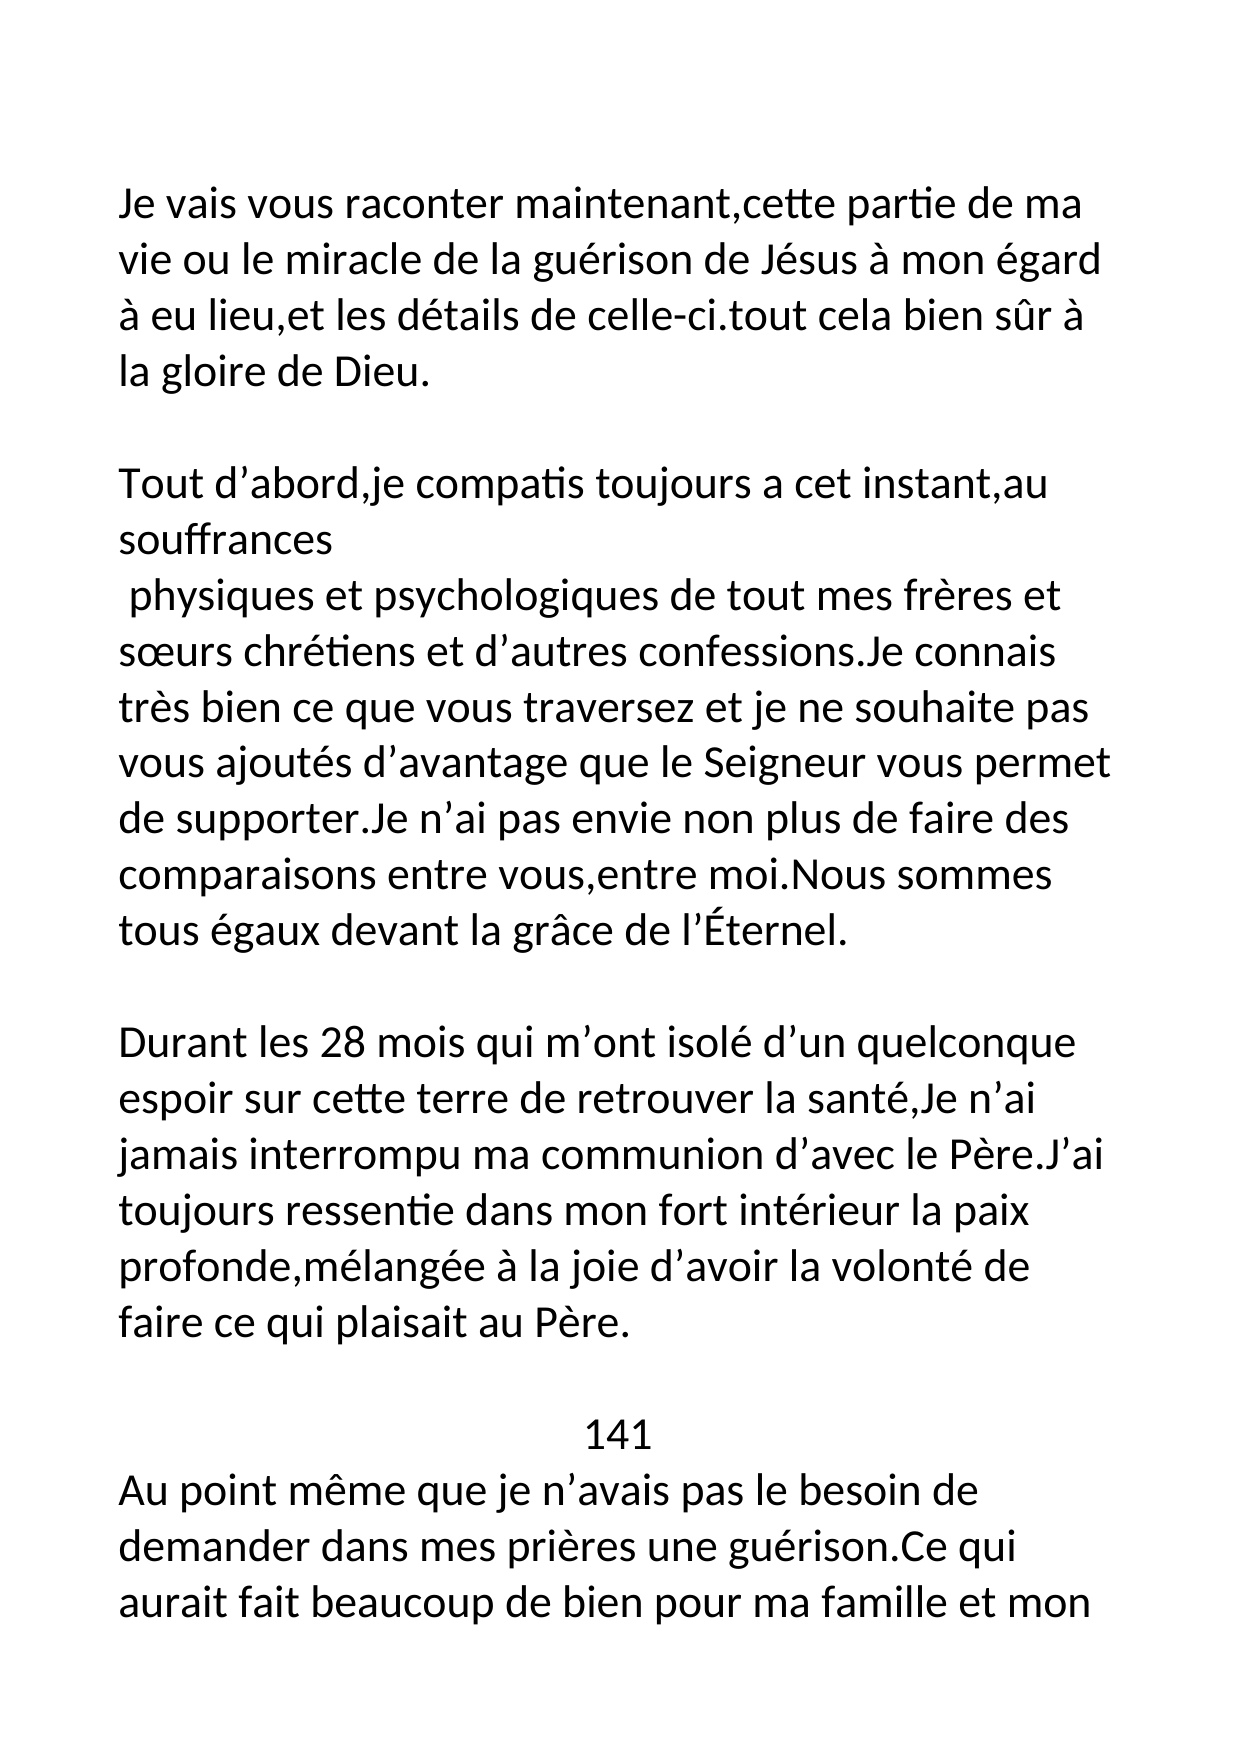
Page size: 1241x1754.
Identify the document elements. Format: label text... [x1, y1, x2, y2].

text 141 [118, 1405, 1122, 1461]
text Durant les 28 mois qui m’ont isolé d’un quelconque espoir sur cette terre de retrouver la santé,Je n’ai jamais interrompu ma communion d’avec le Père.J’ai toujours ressentie dans mon fort intérieur la paix profonde,mélangée à la joie d’avoir la volonté de faire ce qui plaisait au Père. [118, 1013, 1122, 1349]
text Tout d’abord,je compatis toujours a cet instant,au souffrances [118, 454, 1122, 566]
text Au point même que je n’avais pas le besoin de demander dans mes prières une guérison.Ce qui aurait fait beaucoup de bien pour ma famille et mon [118, 1461, 1122, 1628]
text Je vais vous raconter maintenant,cette partie de ma vie ou le miracle de la guérison de Jésus à mon égard à eu lieu,et les détails de celle-ci.tout cela bien sûr à la gloire de Dieu. [118, 174, 1122, 398]
text physiques et psychologiques de tout mes frères et sœurs chrétiens et d’autres confessions.Je connais très bien ce que vous traversez et je ne souhaite pas vous ajoutés d’avantage que le Seigneur vous permet de supporter.Je n’ai pas envie non plus de faire des comparaisons entre vous,entre moi.Nous sommes tous égaux devant la grâce de l’Éternel. [118, 566, 1122, 957]
